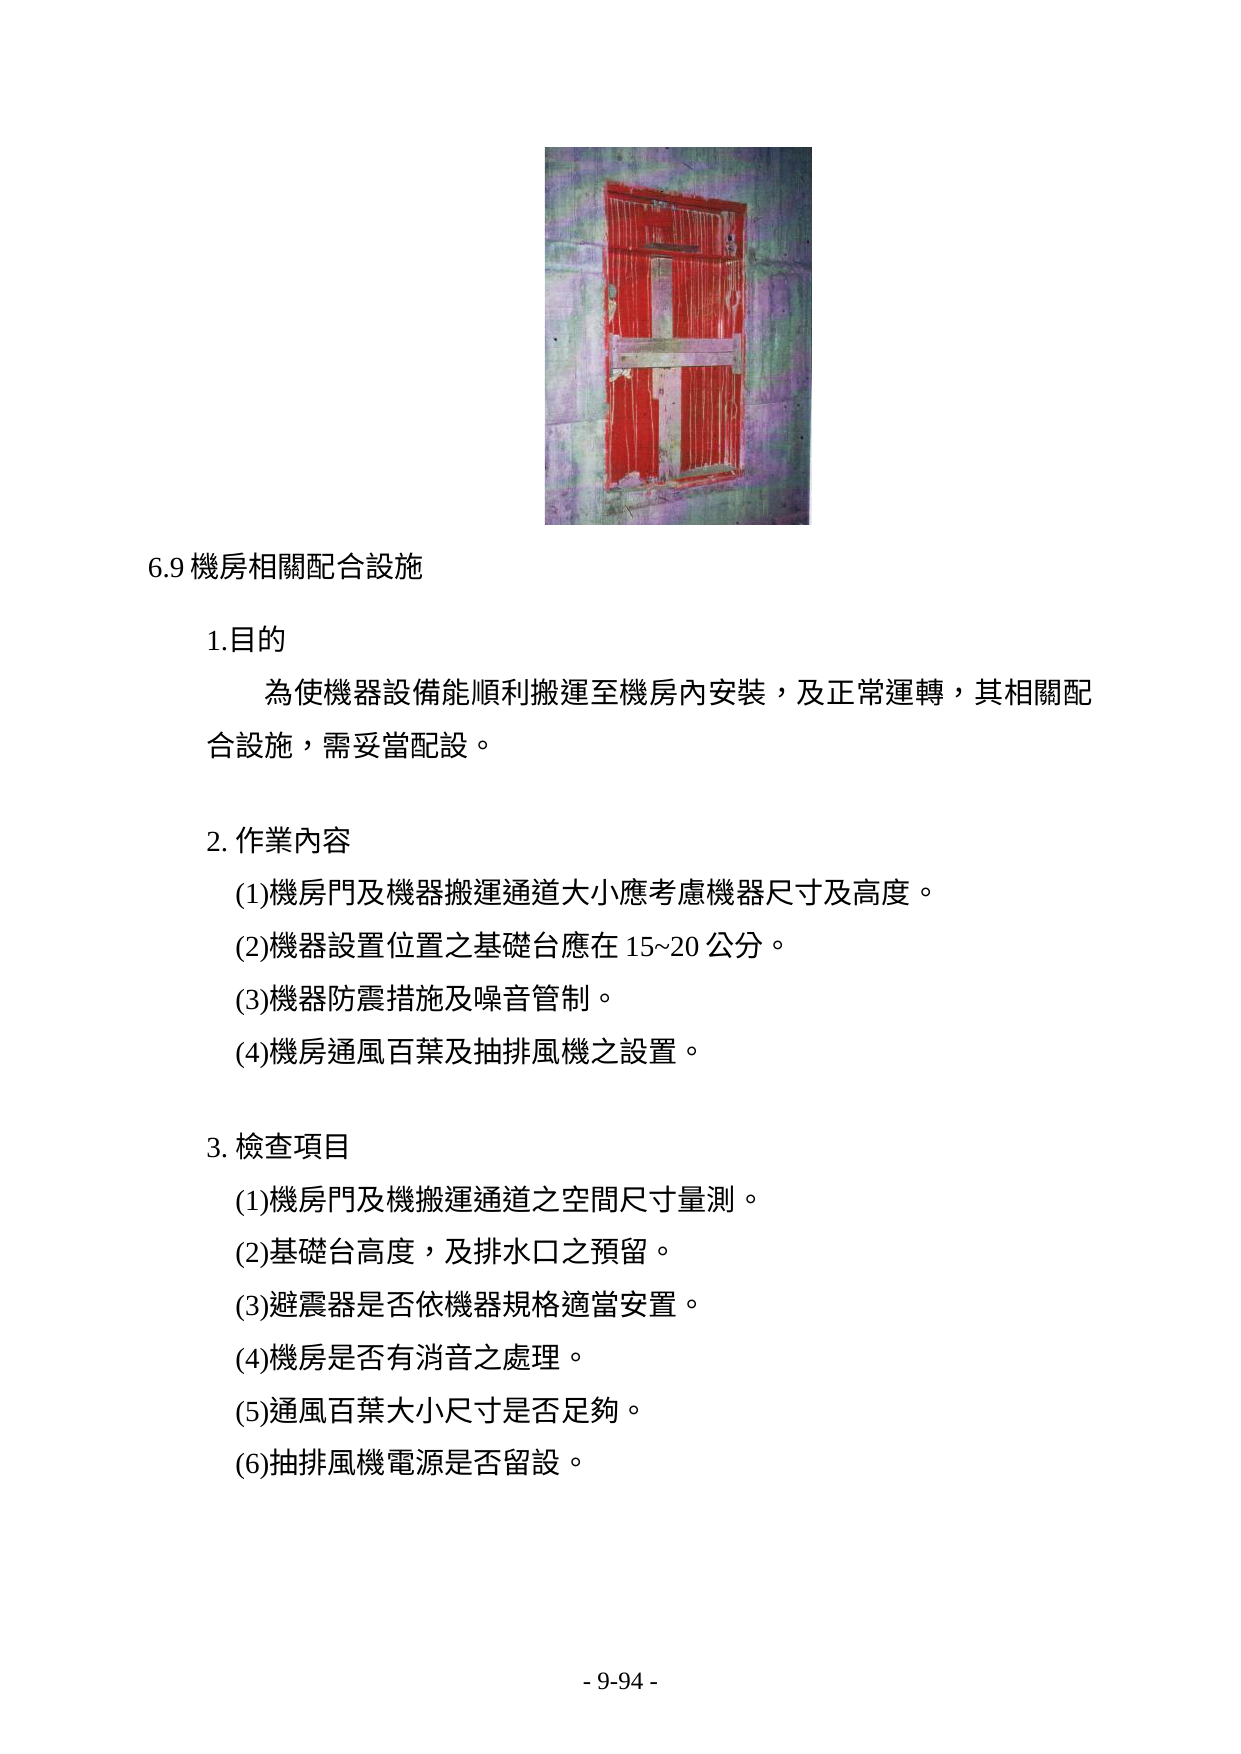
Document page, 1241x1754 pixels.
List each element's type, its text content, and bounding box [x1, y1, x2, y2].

text 3. 檢查項目 [206, 1123, 1092, 1166]
text (5)通風百葉大小尺寸是否足夠。 [235, 1387, 1092, 1429]
subtitle 6.9機房相關配合設施 [148, 543, 1092, 585]
picture [544, 236, 812, 525]
text 1.目的 [206, 617, 1092, 659]
text (2)基礎台高度，及排水口之預留。 [235, 1229, 1092, 1271]
text (1)機房門及機搬運通道之空間尺寸量測。 [235, 1176, 1092, 1218]
text (6)抽排風機電源是否留設。 [235, 1440, 1092, 1482]
text (3)機器防震措施及噪音管制。 [235, 976, 1092, 1018]
text (4)機房通風百葉及抽排風機之設置。 [235, 1028, 1092, 1071]
text (4)機房是否有消音之處理。 [235, 1334, 1092, 1377]
text (2)機器設置位置之基礎台應在15~20公分。 [235, 923, 1092, 965]
text (3)避震器是否依機器規格適當安置。 [235, 1282, 1092, 1324]
text 為使機器設備能順利搬運至機房內安裝，及正常運轉，其相關配合設施，需妥當配設。 [206, 670, 1092, 765]
text 2. 作業內容 [206, 817, 1092, 859]
text (1)機房門及機器搬運通道大小應考慮機器尺寸及高度。 [235, 870, 1092, 912]
